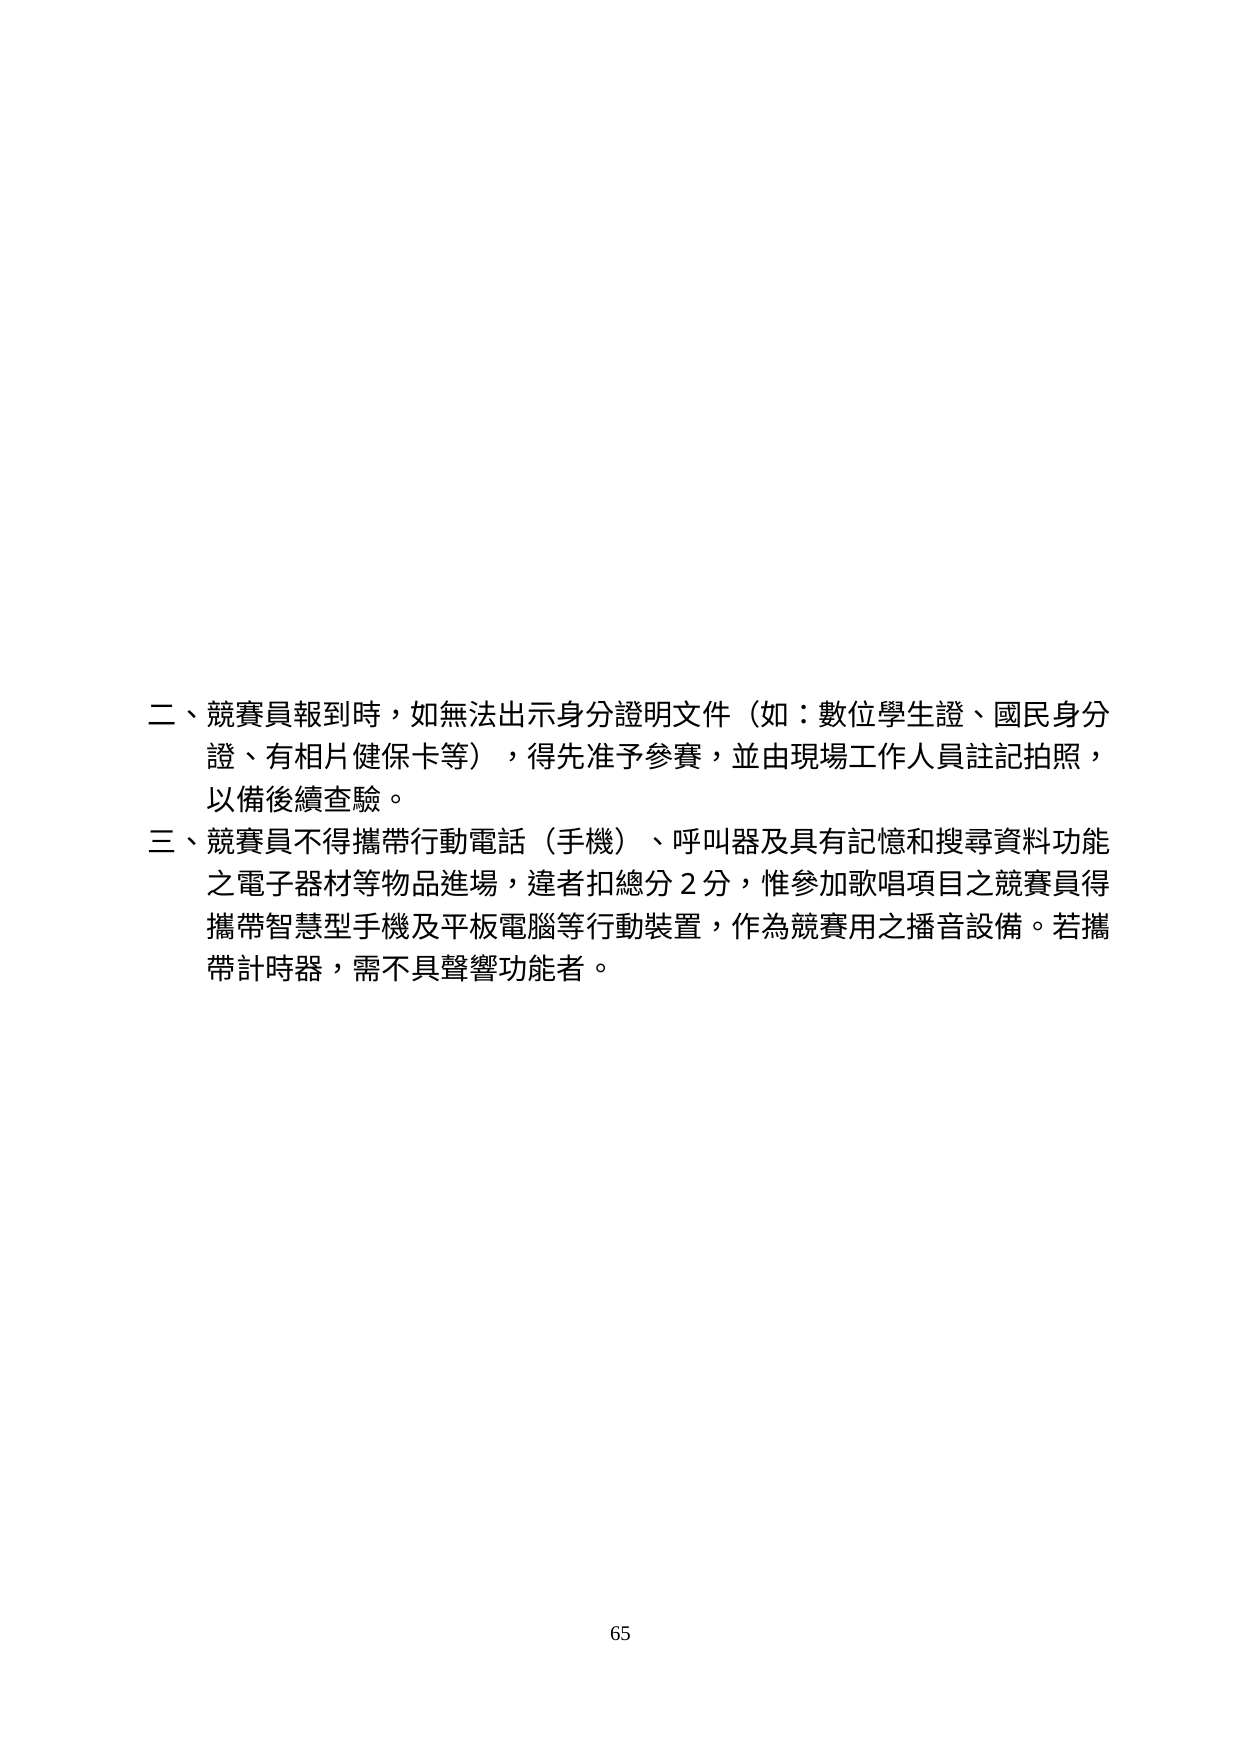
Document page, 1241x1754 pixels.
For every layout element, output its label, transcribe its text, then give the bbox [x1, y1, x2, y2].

text 三、競賽員不得攜帶行動電話（手機）、呼叫器及具有記憶和搜尋資料功能之電子器材等物品進場，違者扣總分2分，惟參加歌唱項目之競賽員得攜帶智慧型手機及平板電腦等行動裝置，作為競賽用之播音設備。若攜帶計時器，需不具聲響功能者。 [148, 819, 1122, 988]
text 二、競賽員報到時，如無法出示身分證明文件（如：數位學生證、國民身分證、有相片健保卡等），得先准予參賽，並由現場工作人員註記拍照，以備後續查驗。 [148, 692, 1122, 819]
